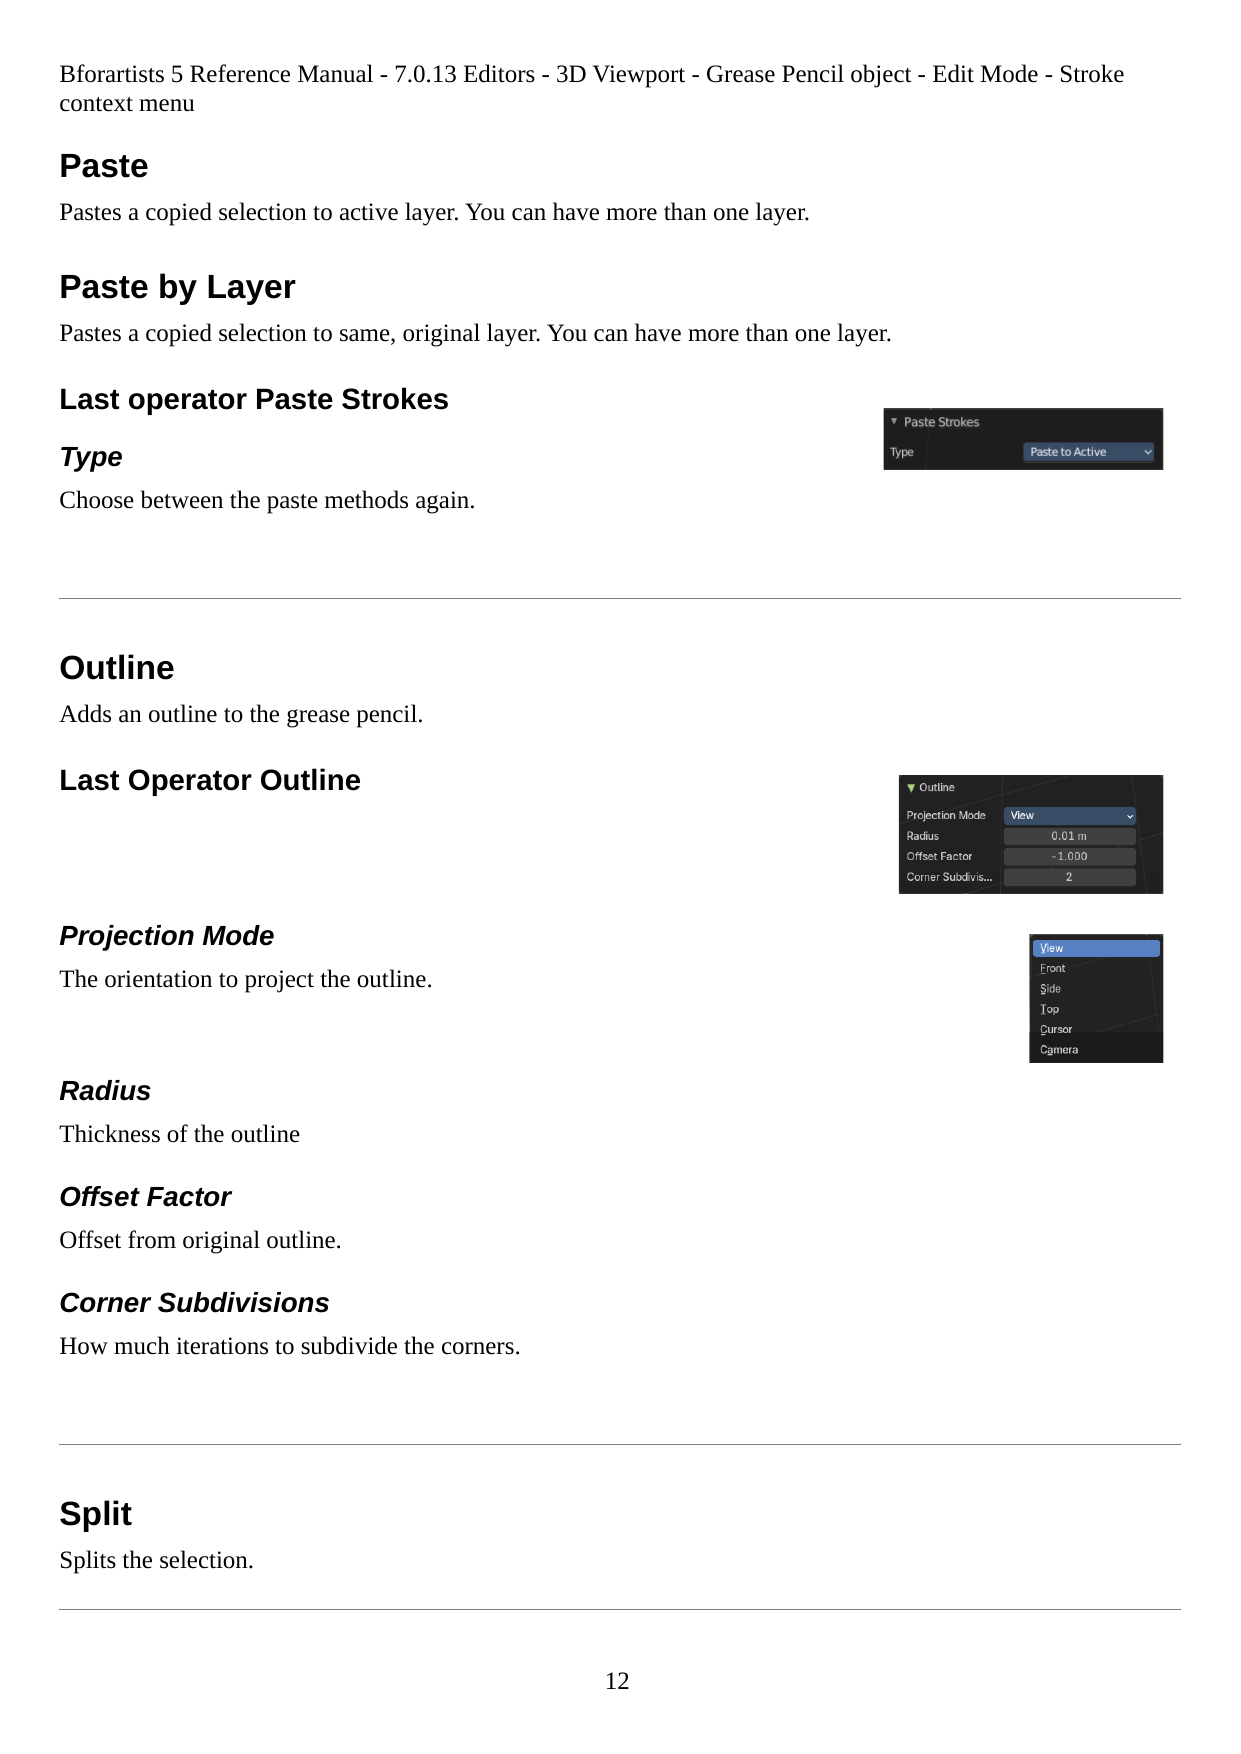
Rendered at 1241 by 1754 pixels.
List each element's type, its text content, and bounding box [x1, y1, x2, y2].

text The orientation to project the outline. [59, 964, 1029, 993]
subtitle Projection Mode [59, 920, 1181, 952]
picture [883, 408, 1164, 470]
subtitle Last Operator Outline [59, 763, 1181, 797]
subtitle Last operator Paste Strokes [59, 382, 1181, 416]
text Pastes a copied selection to same, original layer. You can have more than one layer. [59, 318, 1181, 347]
text How much iterations to subdivide the corners. [59, 1331, 1181, 1360]
subtitle Split [59, 1494, 1181, 1533]
text Thickness of the outline [59, 1119, 1181, 1148]
picture [1029, 934, 1164, 1063]
subtitle Outline [59, 648, 1181, 687]
subtitle Paste by Layer [59, 267, 1181, 306]
subtitle Type [59, 441, 1181, 472]
text Splits the selection. [59, 1545, 1181, 1574]
text Choose between the paste methods again. [59, 485, 1181, 514]
text Offset from original outline. [59, 1225, 1181, 1254]
subtitle Paste [59, 146, 1181, 185]
text Adds an outline to the grease pencil. [59, 699, 1181, 728]
subtitle Radius [59, 1075, 1181, 1107]
subtitle Offset Factor [59, 1181, 1181, 1213]
subtitle Corner Subdivisions [59, 1287, 1181, 1318]
picture [898, 775, 1164, 894]
text Pastes a copied selection to active layer. You can have more than one layer. [59, 197, 1181, 226]
